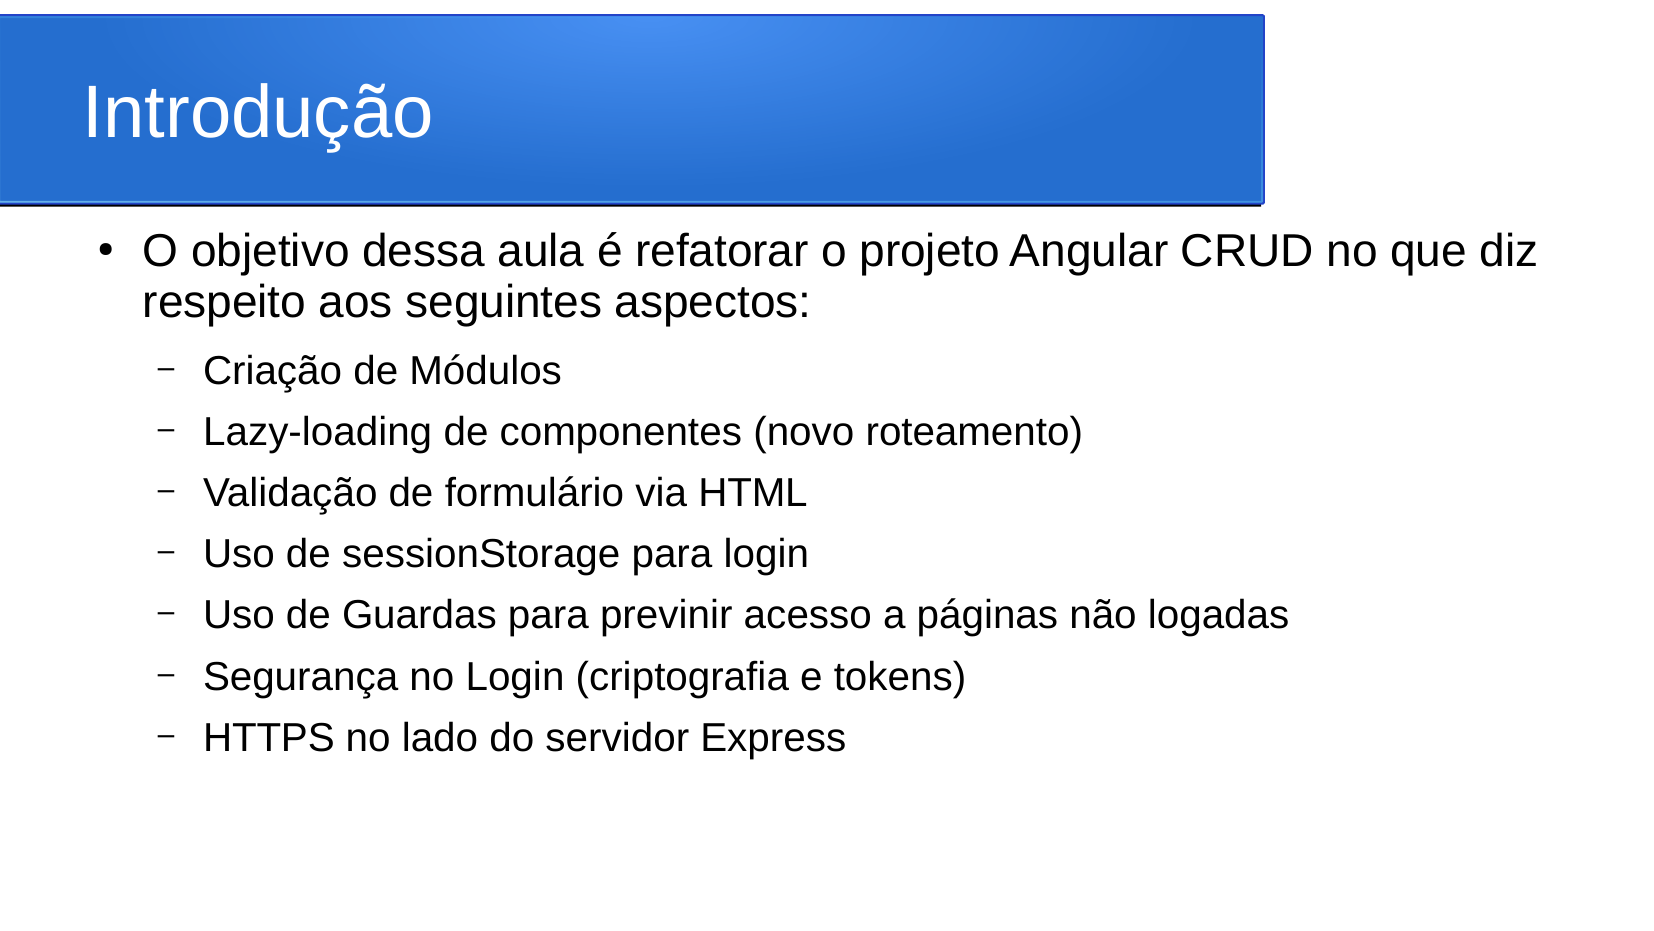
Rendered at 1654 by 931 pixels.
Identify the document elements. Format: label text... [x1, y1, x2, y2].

title Introdução [82, 35, 1235, 189]
list O objetivo dessa aula é refatorar o projeto Angular CRUD no que diz respeito aos seguintes aspectos: Criação de Módulos Lazy-loading de componentes (novo roteamento) Validação de formulário via HTML Uso de sessionStorage para login Uso de Guardas para previnir acesso a páginas não logadas Segurança no Login (criptografia e tokens) HTTPS no lado do servidor Express [82, 224, 1571, 764]
